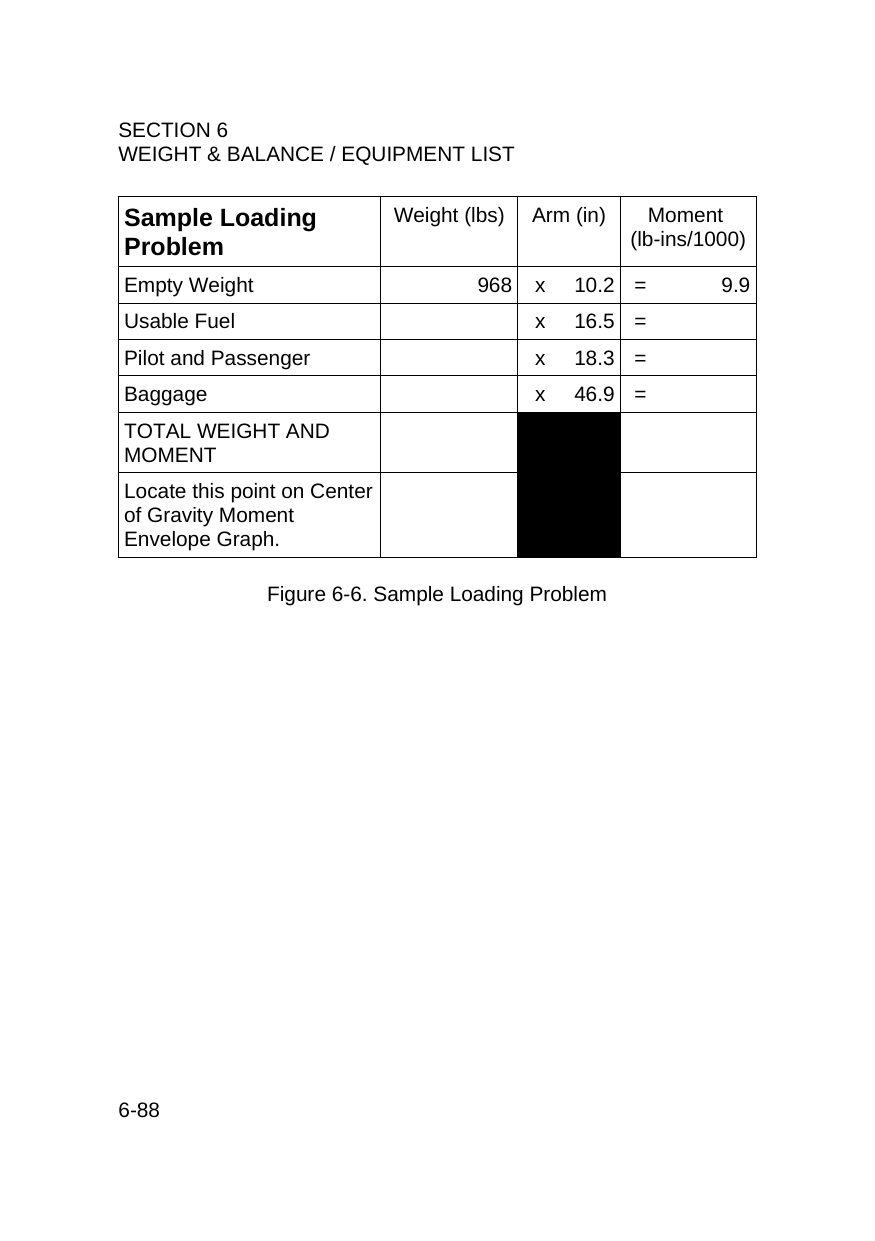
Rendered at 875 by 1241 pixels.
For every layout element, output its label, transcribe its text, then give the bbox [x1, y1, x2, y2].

table_cell Usable Fuel [119, 304, 380, 339]
table_cell [621, 413, 756, 472]
table_cell [381, 473, 517, 557]
table_header Arm (in) [518, 197, 620, 266]
table_cell [518, 413, 620, 472]
table_cell 968 [381, 267, 517, 302]
table_cell [381, 413, 517, 472]
table_cell [381, 304, 517, 339]
table_cell = [621, 340, 756, 375]
table_cell x 18.3 [518, 340, 620, 375]
table_cell [621, 473, 756, 557]
table_cell = [621, 376, 756, 412]
table_cell = 9.9 [621, 267, 756, 302]
table_header Weight (lbs) [381, 197, 517, 266]
text Figure 6-6. Sample Loading Problem [118, 582, 756, 606]
table_cell x 46.9 [518, 376, 620, 412]
table_header Moment (lb-ins/1000) [621, 197, 756, 266]
table_cell x 10.2 [518, 267, 620, 302]
table_cell Locate this point on Center of Gravity Moment Envelope Graph. [119, 473, 380, 557]
table_cell [381, 376, 517, 412]
table_cell Baggage [119, 376, 380, 412]
table_cell x 16.5 [518, 304, 620, 339]
table_cell Empty Weight [119, 267, 380, 302]
table_cell [518, 473, 620, 557]
table_cell [381, 340, 517, 375]
table_header Sample Loading Problem [119, 197, 380, 266]
table_cell Pilot and Passenger [119, 340, 380, 375]
table_cell TOTAL WEIGHT AND MOMENT [119, 413, 380, 472]
table_cell = [621, 304, 756, 339]
